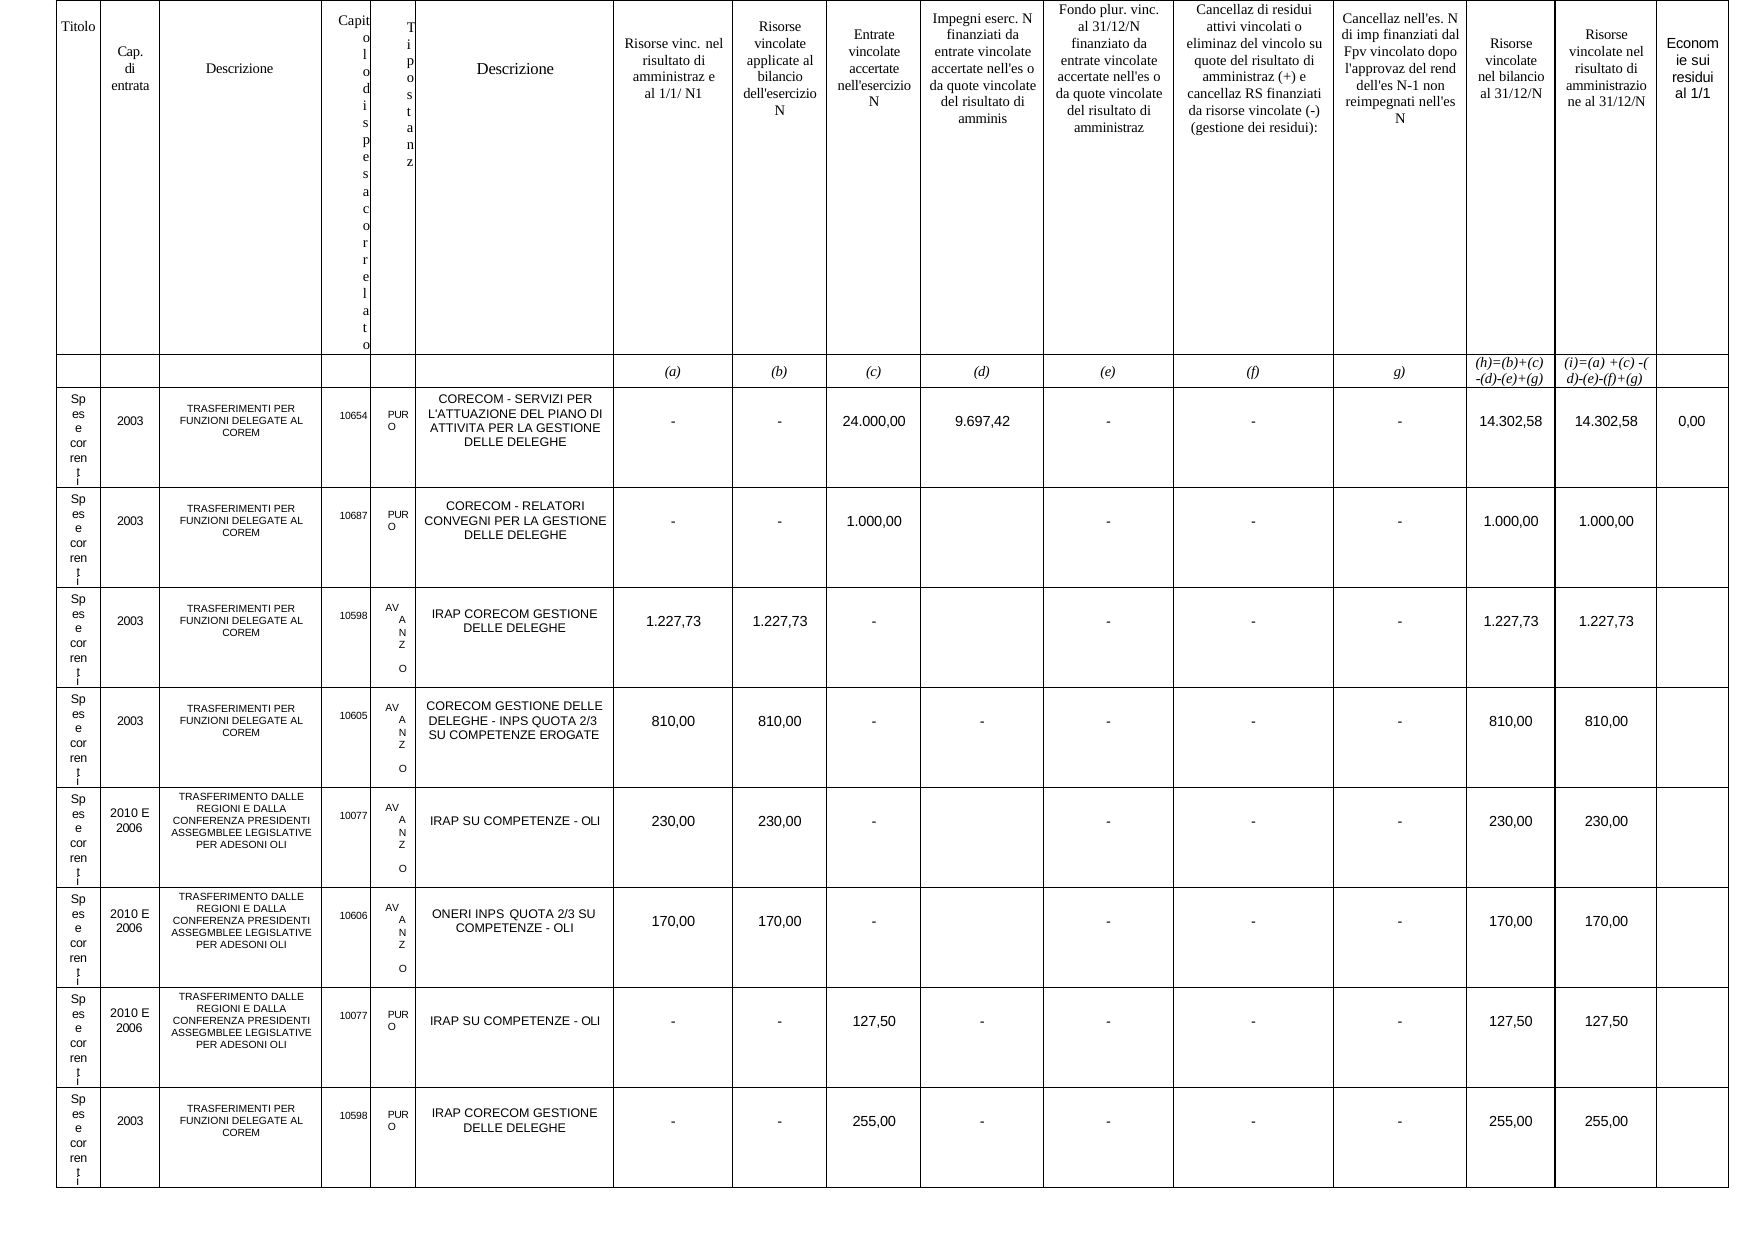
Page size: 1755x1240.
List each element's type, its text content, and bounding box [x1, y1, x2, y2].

table_cell 170,00 [614, 888, 732, 987]
table_cell - [1174, 388, 1333, 487]
table_cell 1.227,73 [614, 588, 732, 687]
table_cell Spese corrent i [57, 588, 100, 687]
table_cell - [827, 588, 920, 687]
table_cell 10077 [322, 788, 370, 887]
table_cell 810,00 [614, 688, 732, 787]
table_cell 10605 [322, 688, 370, 787]
table_cell [1657, 988, 1728, 1087]
table_cell [1657, 488, 1728, 587]
table_cell - [1044, 1088, 1173, 1187]
table_cell - [1174, 588, 1333, 687]
table_cell - [1044, 888, 1173, 987]
table_cell (h)=(b)+(c) -(d)-(e)+(g) [1467, 355, 1554, 387]
table_cell PURO [371, 488, 415, 587]
table_header Cap. di entrata [101, 1, 159, 353]
table_cell (e) [1044, 355, 1173, 387]
table_cell - [1174, 1088, 1333, 1187]
table_cell CORECOM - SERVIZI PER L'ATTUAZIONE DEL PIANO DI ATTIVITA PER LA GESTIONE DELLE DELEGHE [416, 388, 613, 487]
table_cell TRASFERIMENTO DALLE REGIONI E DALLA CONFERENZA PRESIDENTI ASSEGMBLEE LEGISLATIVE PER ADESONI OLI [160, 888, 321, 987]
table_cell TRASFERIMENTI PER FUNZIONI DELEGATE AL COREM [160, 488, 321, 587]
table_cell 1.227,73 [1467, 588, 1554, 687]
table_cell [57, 355, 100, 387]
table_cell 170,00 [733, 888, 826, 987]
table_header Cancellaz nell'es. N di imp finanziati dal Fpv vincolato dopo l'approvaz del rend dell'es N-1 non reimpegnati nell'es N [1334, 1, 1466, 353]
table_cell 230,00 [1556, 788, 1656, 887]
table_cell 2010 E 2006 [101, 788, 159, 887]
table_cell 1.000,00 [827, 488, 920, 587]
table_header Capitolo di spesa correlato [322, 1, 370, 353]
table_cell g) [1334, 355, 1466, 387]
table_cell Spese corrent i [57, 1088, 100, 1187]
table_cell [1657, 588, 1728, 687]
table_cell TRASFERIMENTI PER FUNZIONI DELEGATE AL COREM [160, 688, 321, 787]
table_cell 10687 [322, 488, 370, 587]
table_cell - [1174, 688, 1333, 787]
table_header Cancellaz di residui attivi vincolati o eliminaz del vincolo su quote del risultato di amministraz (+) e cancellaz RS finanziati da risorse vincolate (-) (gestione dei residui): [1174, 1, 1333, 353]
table_cell 2010 E 2006 [101, 888, 159, 987]
table_cell - [614, 488, 732, 587]
table_cell Spese corrent i [57, 988, 100, 1087]
table_cell [1657, 888, 1728, 987]
table_cell 230,00 [733, 788, 826, 887]
table_cell Spese corrent i [57, 788, 100, 887]
table_cell Spese corrent i [57, 688, 100, 787]
table_cell - [614, 388, 732, 487]
table_cell - [1334, 1088, 1466, 1187]
table_cell 2003 [101, 488, 159, 587]
table_cell - [1334, 788, 1466, 887]
table_cell (f) [1174, 355, 1333, 387]
table_cell 14.302,58 [1467, 388, 1554, 487]
table_cell - [733, 1088, 826, 1187]
table_cell 127,50 [1556, 988, 1656, 1087]
table_cell 10077 [322, 988, 370, 1087]
table_cell 2003 [101, 388, 159, 487]
table_cell - [1174, 888, 1333, 987]
table_cell 10654 [322, 388, 370, 487]
table_header Fondo plur. vinc. al 31/12/N finanziato da entrate vincolate accertate nell'es o da quote vincolate del risultato di amministraz [1044, 1, 1173, 353]
table_cell [1657, 788, 1728, 887]
table_cell 127,50 [827, 988, 920, 1087]
table_cell 1.000,00 [1556, 488, 1656, 587]
table_cell 230,00 [1467, 788, 1554, 887]
table_header Entrate vincolate accertate nell'esercizio N [827, 1, 920, 353]
table_cell 10606 [322, 888, 370, 987]
table_cell - [1334, 888, 1466, 987]
table_cell - [1044, 588, 1173, 687]
table_cell [371, 355, 415, 387]
table_cell - [1334, 988, 1466, 1087]
table_cell 10598 [322, 588, 370, 687]
table_cell 127,50 [1467, 988, 1554, 1087]
table_cell 255,00 [827, 1088, 920, 1187]
table_cell [160, 355, 321, 387]
table_cell AVANZ O [371, 688, 415, 787]
table_cell AVANZ O [371, 888, 415, 987]
table_cell CORECOM GESTIONE DELLE DELEGHE - INPS QUOTA 2/3 SU COMPETENZE EROGATE [416, 688, 613, 787]
table_cell - [827, 788, 920, 887]
table_cell ONERI INPS QUOTA 2/3 SU COMPETENZE - OLI [416, 888, 613, 987]
table_cell PURO [371, 988, 415, 1087]
table_cell - [1334, 688, 1466, 787]
table_header Econom ie sui residui al 1/1 [1657, 1, 1728, 353]
table_cell 2003 [101, 688, 159, 787]
table_cell - [733, 988, 826, 1087]
table_cell IRAP CORECOM GESTIONE DELLE DELEGHE [416, 1088, 613, 1187]
table_cell [921, 588, 1043, 687]
table_cell 1.227,73 [1556, 588, 1656, 687]
table_cell - [614, 1088, 732, 1187]
table_cell 9.697,42 [921, 388, 1043, 487]
table_header Risorse vinc. nel risultato di amministraz e al 1/1/ N1 [614, 1, 732, 353]
table_cell - [1334, 488, 1466, 587]
table_cell [1657, 355, 1728, 387]
table_cell 255,00 [1556, 1088, 1656, 1187]
table_cell - [1044, 688, 1173, 787]
table_cell Spese corrent i [57, 388, 100, 487]
table_cell - [827, 888, 920, 987]
table_cell [101, 355, 159, 387]
table_header Titolo [57, 1, 100, 353]
table_cell 2003 [101, 1088, 159, 1187]
table_header Risorse vincolate nel risultato di amministrazio ne al 31/12/N [1556, 1, 1656, 353]
table_cell 810,00 [1556, 688, 1656, 787]
table_cell - [614, 988, 732, 1087]
table_cell AVANZ O [371, 788, 415, 887]
table_cell [1657, 1088, 1728, 1187]
table_cell - [1334, 388, 1466, 487]
table_cell TRASFERIMENTI PER FUNZIONI DELEGATE AL COREM [160, 388, 321, 487]
table_cell 170,00 [1467, 888, 1554, 987]
table_cell - [733, 388, 826, 487]
table_cell (b) [733, 355, 826, 387]
table_cell - [1044, 388, 1173, 487]
table_cell 810,00 [1467, 688, 1554, 787]
table_cell IRAP SU COMPETENZE - OLI [416, 988, 613, 1087]
table_cell TRASFERIMENTO DALLE REGIONI E DALLA CONFERENZA PRESIDENTI ASSEGMBLEE LEGISLATIVE PER ADESONI OLI [160, 988, 321, 1087]
table_cell 0,00 [1657, 388, 1728, 487]
table_header Risorse vincolate applicate al bilancio dell'esercizio N [733, 1, 826, 353]
table_cell [921, 488, 1043, 587]
table_cell PURO [371, 388, 415, 487]
table_cell [416, 355, 613, 387]
table_cell CORECOM - RELATORI CONVEGNI PER LA GESTIONE DELLE DELEGHE [416, 488, 613, 587]
table_cell IRAP CORECOM GESTIONE DELLE DELEGHE [416, 588, 613, 687]
table_header Impegni eserc. N finanziati da entrate vincolate accertate nell'es o da quote vincolate del risultato di amminis [921, 1, 1043, 353]
table_cell 1.227,73 [733, 588, 826, 687]
table_cell - [1044, 988, 1173, 1087]
table_cell 24.000,00 [827, 388, 920, 487]
table_cell 810,00 [733, 688, 826, 787]
table_cell [1657, 688, 1728, 787]
table_cell - [827, 688, 920, 787]
table_cell 230,00 [614, 788, 732, 887]
table_cell - [921, 1088, 1043, 1187]
table_cell [322, 355, 370, 387]
table_cell - [1174, 488, 1333, 587]
table_cell 255,00 [1467, 1088, 1554, 1187]
table_cell Spese corrent i [57, 488, 100, 587]
table_cell 170,00 [1556, 888, 1656, 987]
table_header Tipo stanz [371, 1, 415, 353]
table_cell - [1044, 788, 1173, 887]
table_cell - [1174, 988, 1333, 1087]
table_cell - [921, 688, 1043, 787]
table_cell [921, 888, 1043, 987]
table_header Risorse vincolate nel bilancio al 31/12/N [1467, 1, 1554, 353]
table_cell - [1174, 788, 1333, 887]
table_cell 14.302,58 [1556, 388, 1656, 487]
table_cell (i)=(a) +(c) -( d)-(e)-(f)+(g) [1556, 355, 1656, 387]
table_cell IRAP SU COMPETENZE - OLI [416, 788, 613, 887]
table_cell TRASFERIMENTO DALLE REGIONI E DALLA CONFERENZA PRESIDENTI ASSEGMBLEE LEGISLATIVE PER ADESONI OLI [160, 788, 321, 887]
table_cell 2010 E 2006 [101, 988, 159, 1087]
table_cell TRASFERIMENTI PER FUNZIONI DELEGATE AL COREM [160, 588, 321, 687]
table_cell 2003 [101, 588, 159, 687]
table_cell - [733, 488, 826, 587]
table_cell PURO [371, 1088, 415, 1187]
table_cell - [921, 988, 1043, 1087]
table_cell (c) [827, 355, 920, 387]
table_cell 10598 [322, 1088, 370, 1187]
table_header Descrizione [416, 1, 613, 353]
table_cell TRASFERIMENTI PER FUNZIONI DELEGATE AL COREM [160, 1088, 321, 1187]
table_cell - [1044, 488, 1173, 587]
table_header Descrizione [160, 1, 321, 353]
table_cell (d) [921, 355, 1043, 387]
table_cell (a) [614, 355, 732, 387]
table_cell AVANZ O [371, 588, 415, 687]
table_cell Spese corrent i [57, 888, 100, 987]
table_cell 1.000,00 [1467, 488, 1554, 587]
table_cell - [1334, 588, 1466, 687]
table_cell [921, 788, 1043, 887]
